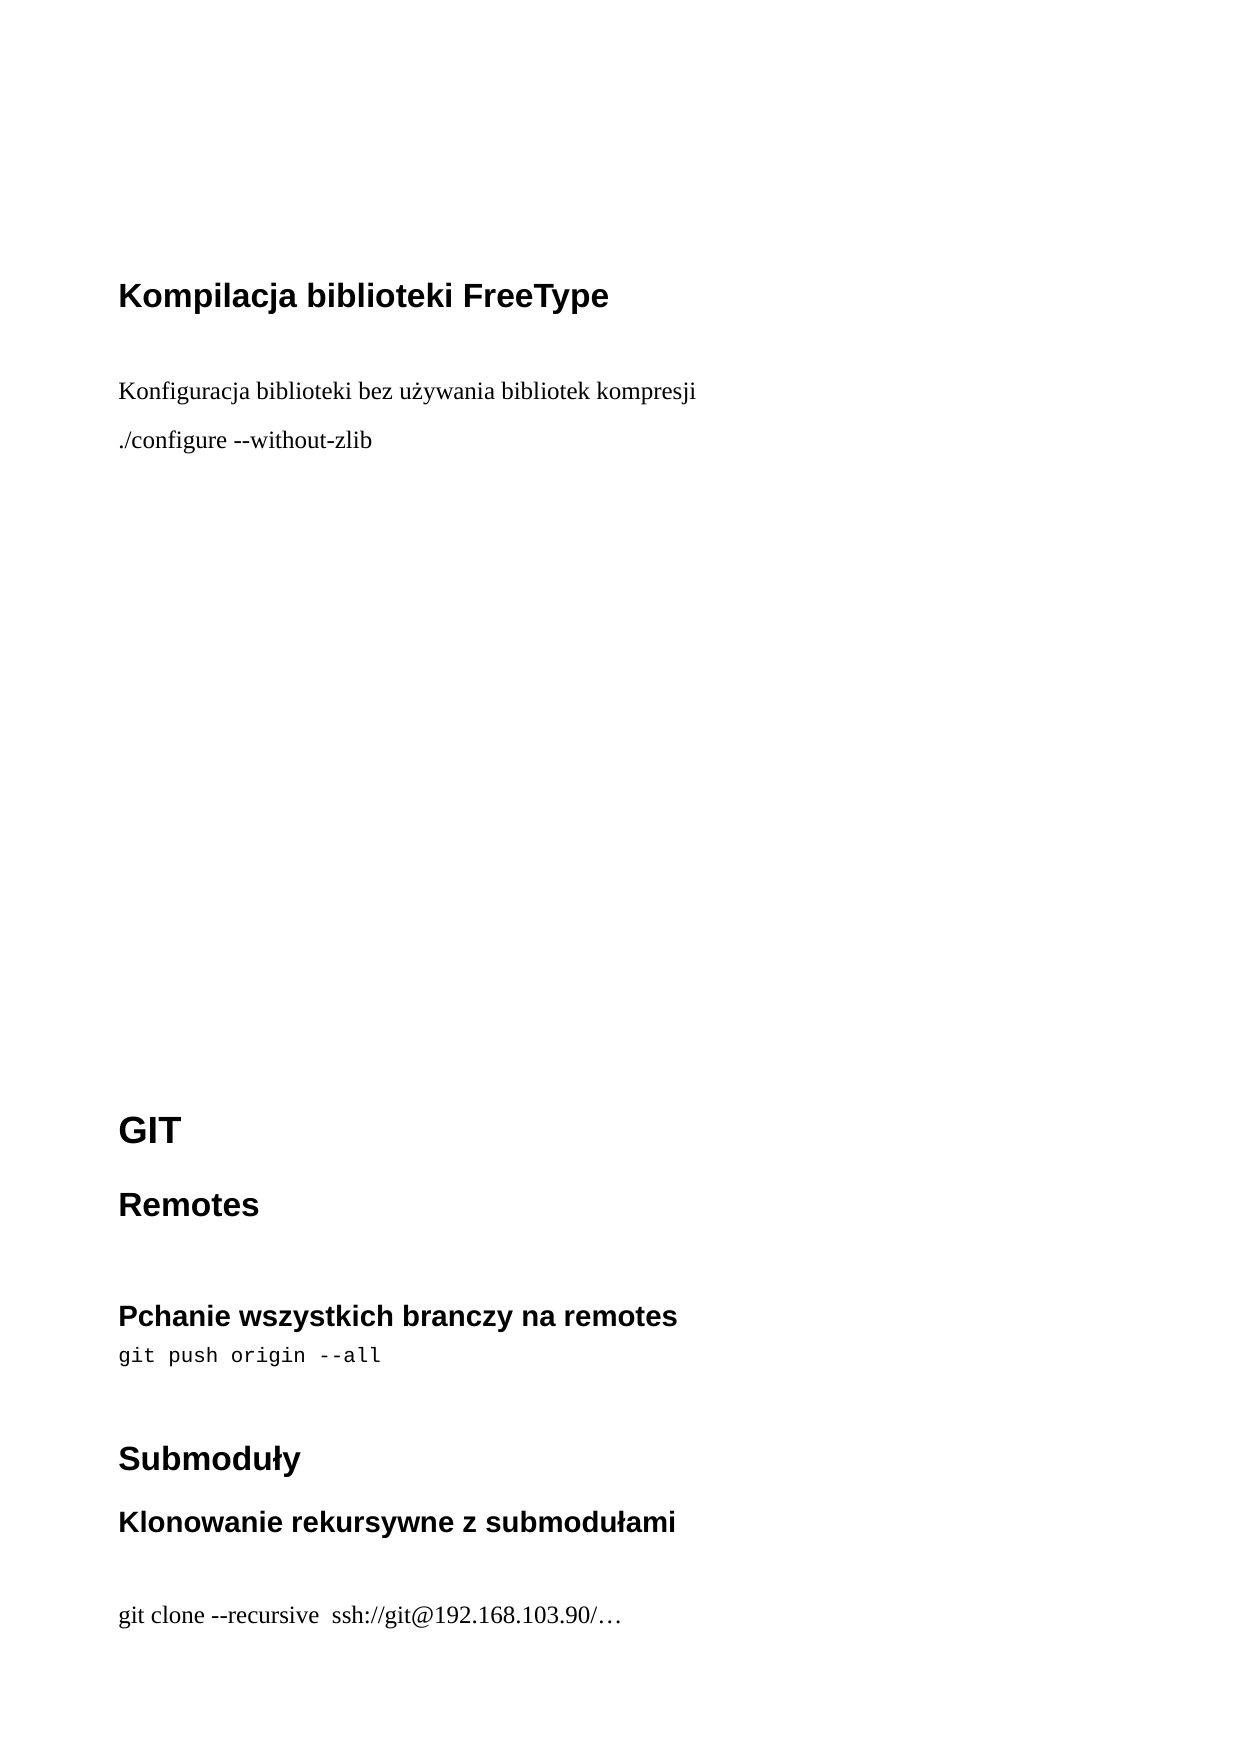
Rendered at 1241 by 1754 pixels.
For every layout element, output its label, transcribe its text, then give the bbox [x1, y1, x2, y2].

subtitle Pchanie wszystkich branczy na remotes [118, 1299, 1122, 1333]
text ./configure --without-zlib [118, 426, 1122, 454]
text Konfiguracja biblioteki bez używania bibliotek kompresji [118, 376, 1122, 405]
text git clone --recursive ssh://git@192.168.103.90/… [118, 1600, 1122, 1629]
text git push origin --all [118, 1346, 1122, 1369]
subtitle Submoduły [118, 1439, 1122, 1478]
subtitle Klonowanie rekursywne z submodułami [118, 1505, 1122, 1538]
subtitle GIT [118, 1107, 1122, 1151]
subtitle Kompilacja biblioteki FreeType [118, 276, 1122, 315]
subtitle Remotes [118, 1184, 1122, 1223]
